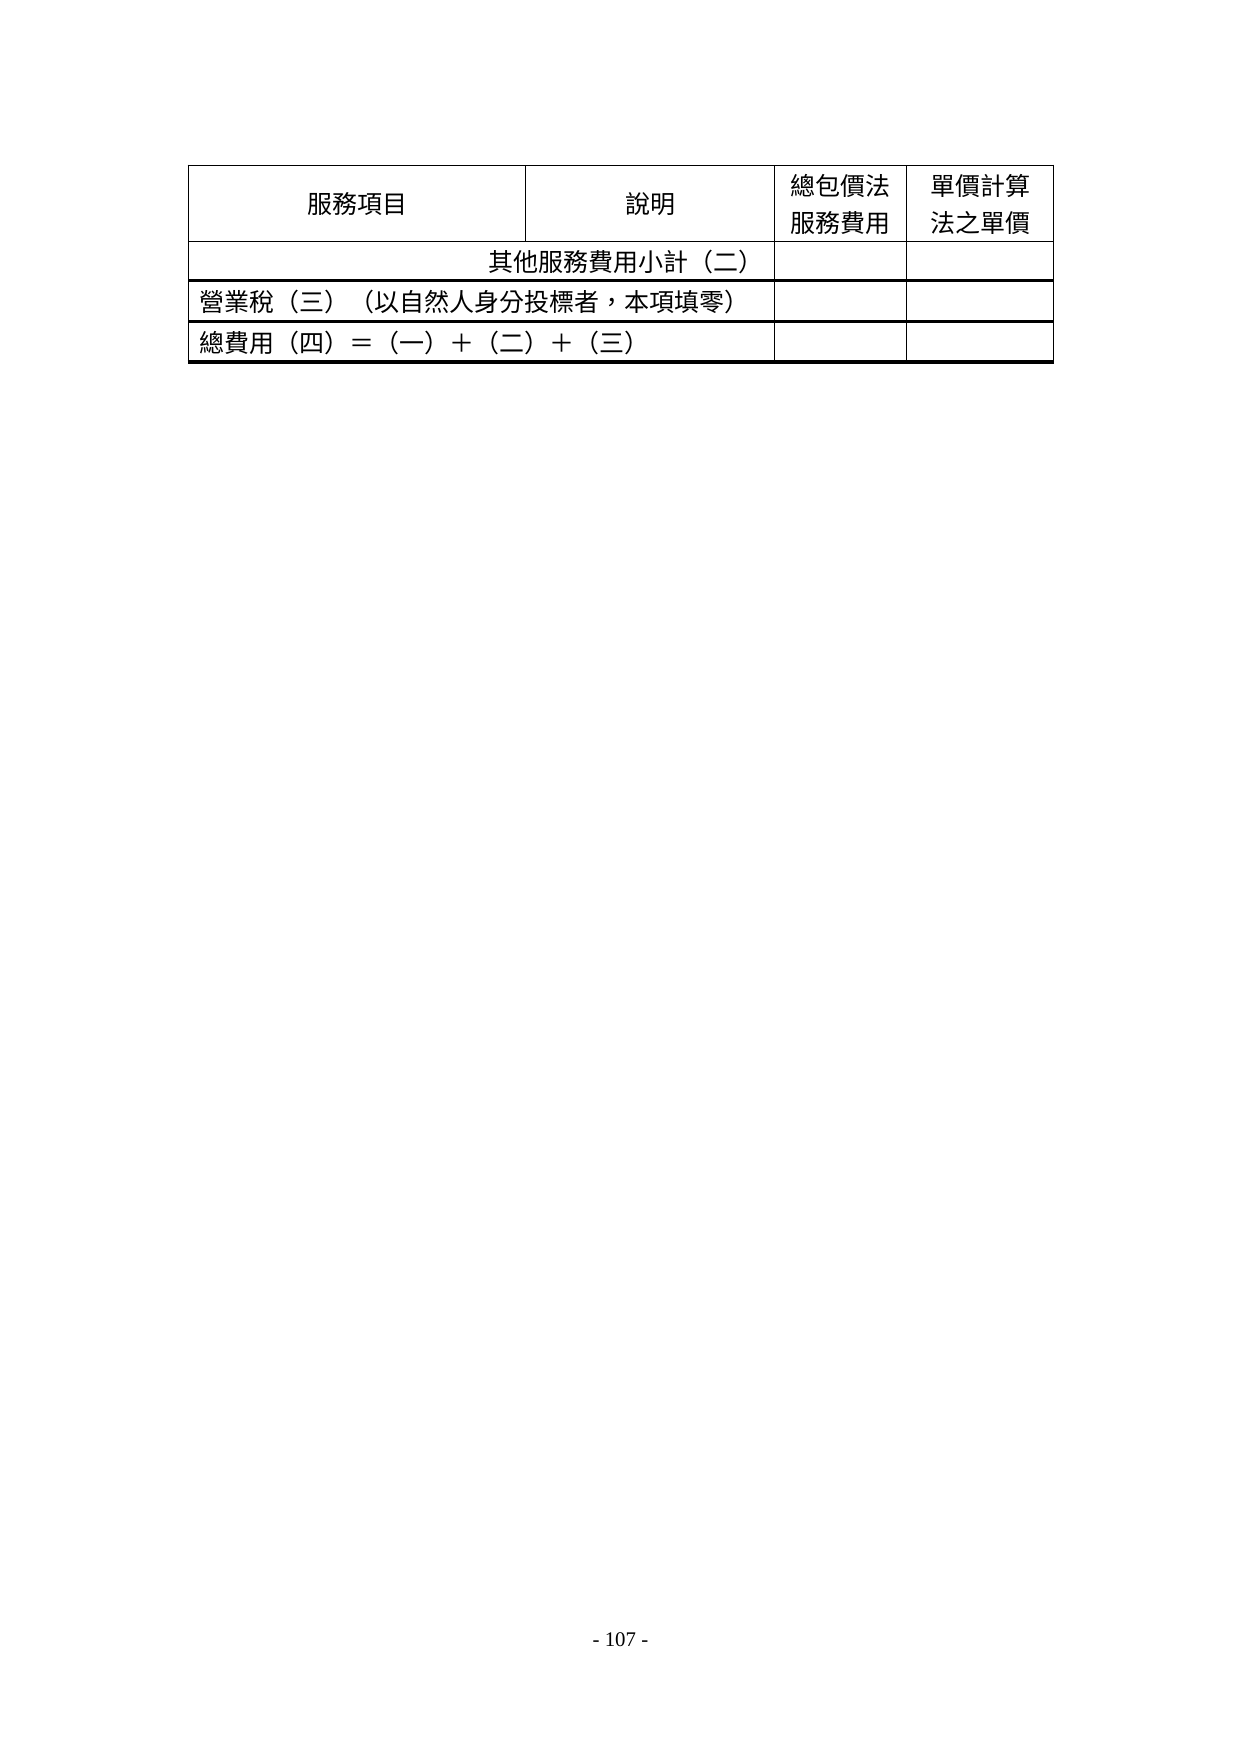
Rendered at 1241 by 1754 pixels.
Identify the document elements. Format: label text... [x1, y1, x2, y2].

table_cell [907, 323, 1053, 360]
table_cell [907, 242, 1053, 279]
table_cell 營業稅（三）（以自然人身分投標者，本項填零） [189, 282, 774, 320]
table_header 說明 [526, 166, 774, 241]
table_cell 其他服務費用小計（二） [189, 242, 774, 279]
table_header 總包價法服務費用 [775, 166, 906, 241]
table_cell [775, 282, 906, 320]
table_header 單價計算法之單價 [907, 166, 1053, 241]
table_cell [907, 282, 1053, 320]
table_header 服務項目 [189, 166, 525, 241]
table_cell [775, 323, 906, 360]
table_cell [775, 242, 906, 279]
table_cell 總費用（四）＝（一）＋（二）＋（三） [189, 323, 774, 360]
